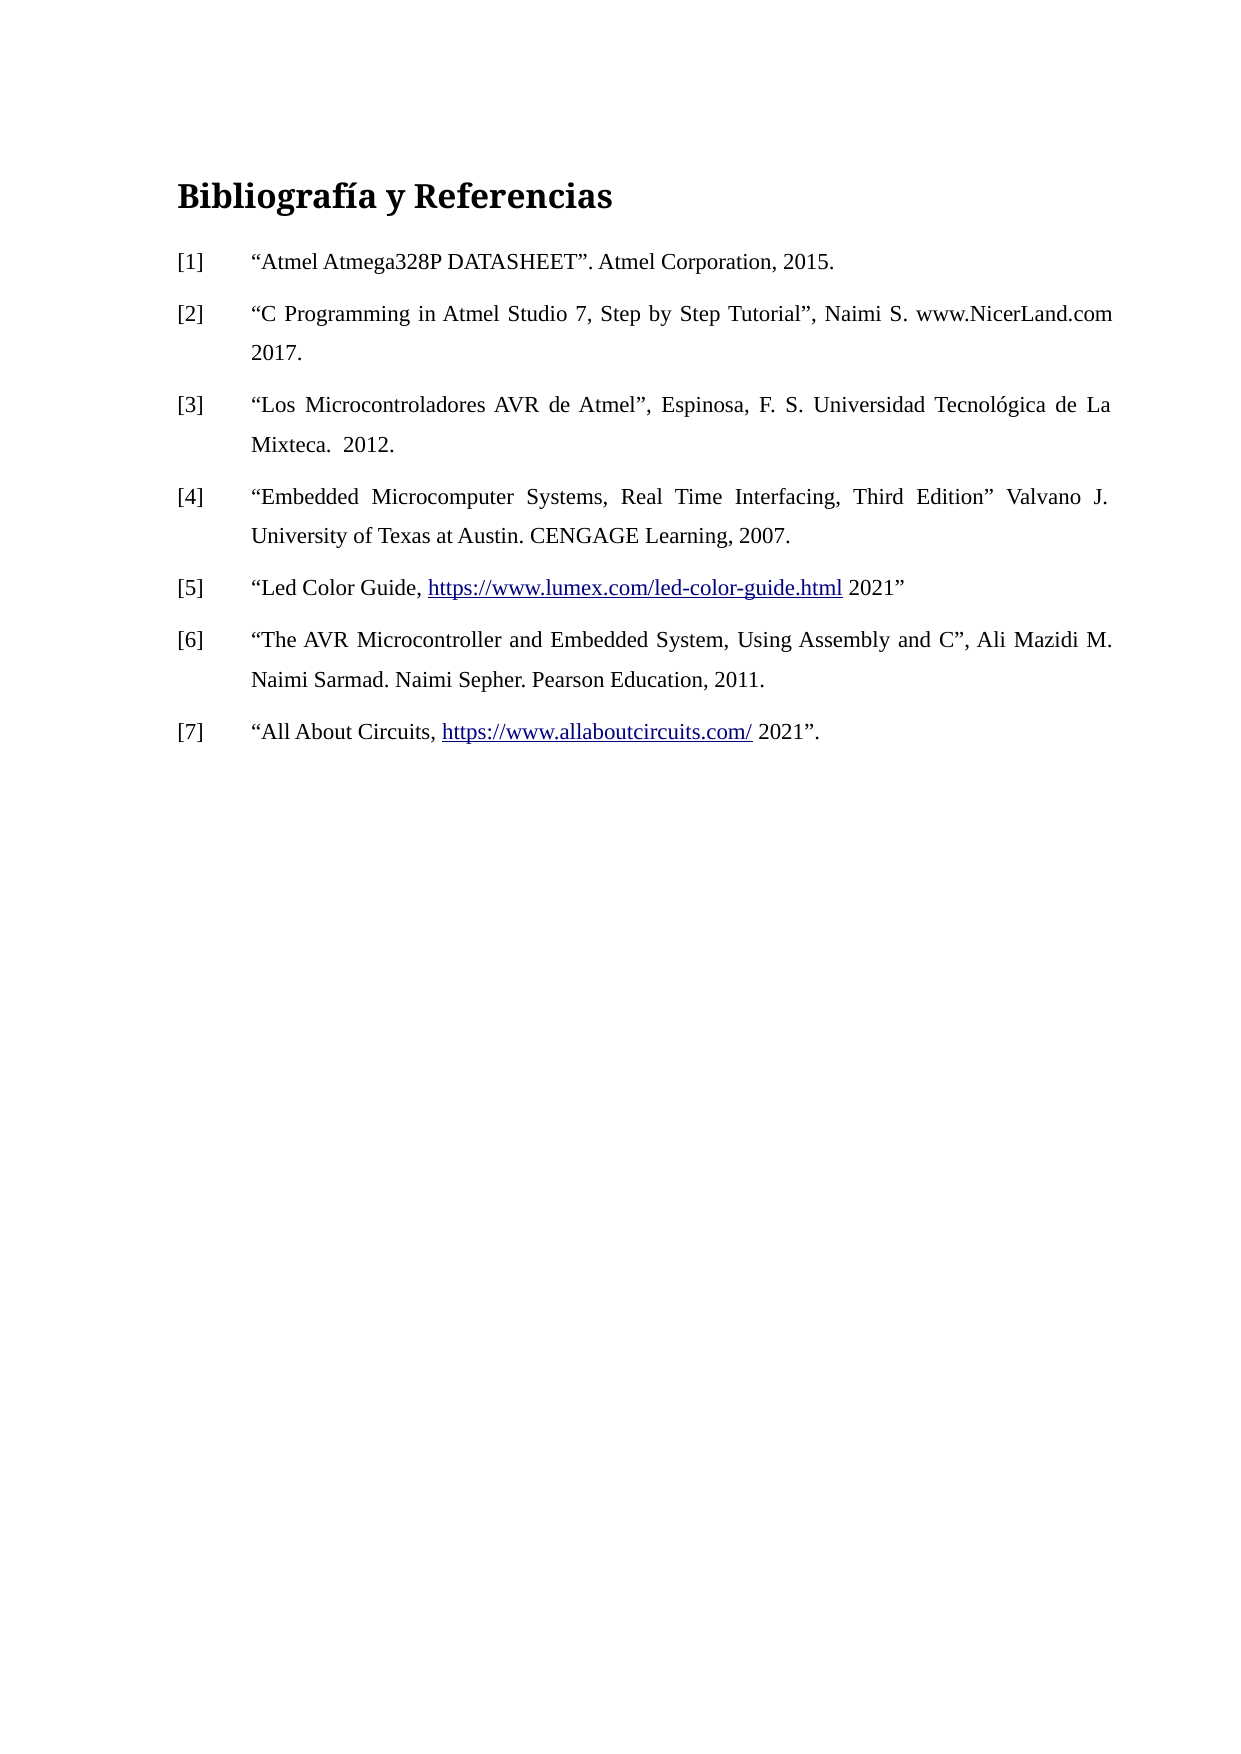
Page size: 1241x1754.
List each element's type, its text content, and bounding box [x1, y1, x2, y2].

subtitle Bibliografía y Referencias [177, 172, 1122, 218]
text [4] “Embedded Microcomputer Systems, Real Time Interfacing, Third Edition” Valvano J. University of Texas at Austin. CENGAGE Learning, 2007. [177, 483, 1122, 549]
text [7] “All About Circuits, https://www.allaboutcircuits.com/ 2021”. [177, 718, 1122, 744]
text [2] “C Programming in Atmel Studio 7, Step by Step Tutorial”, Naimi S. www.NicerLand.com 2017. [177, 300, 1122, 366]
text [5] “Led Color Guide, https://www.lumex.com/led-color-guide.html 2021” [177, 574, 1122, 601]
text [6] “The AVR Microcontroller and Embedded System, Using Assembly and C”, Ali Mazidi M. Naimi Sarmad. Naimi Sepher. Pearson Education, 2011. [177, 626, 1122, 692]
text [3] “Los Microcontroladores AVR de Atmel”, Espinosa, F. S. Universidad Tecnológica de La Mixteca. 2012. [177, 391, 1122, 457]
text [1] “Atmel Atmega328P DATASHEET”. Atmel Corporation, 2015. [177, 248, 1122, 274]
